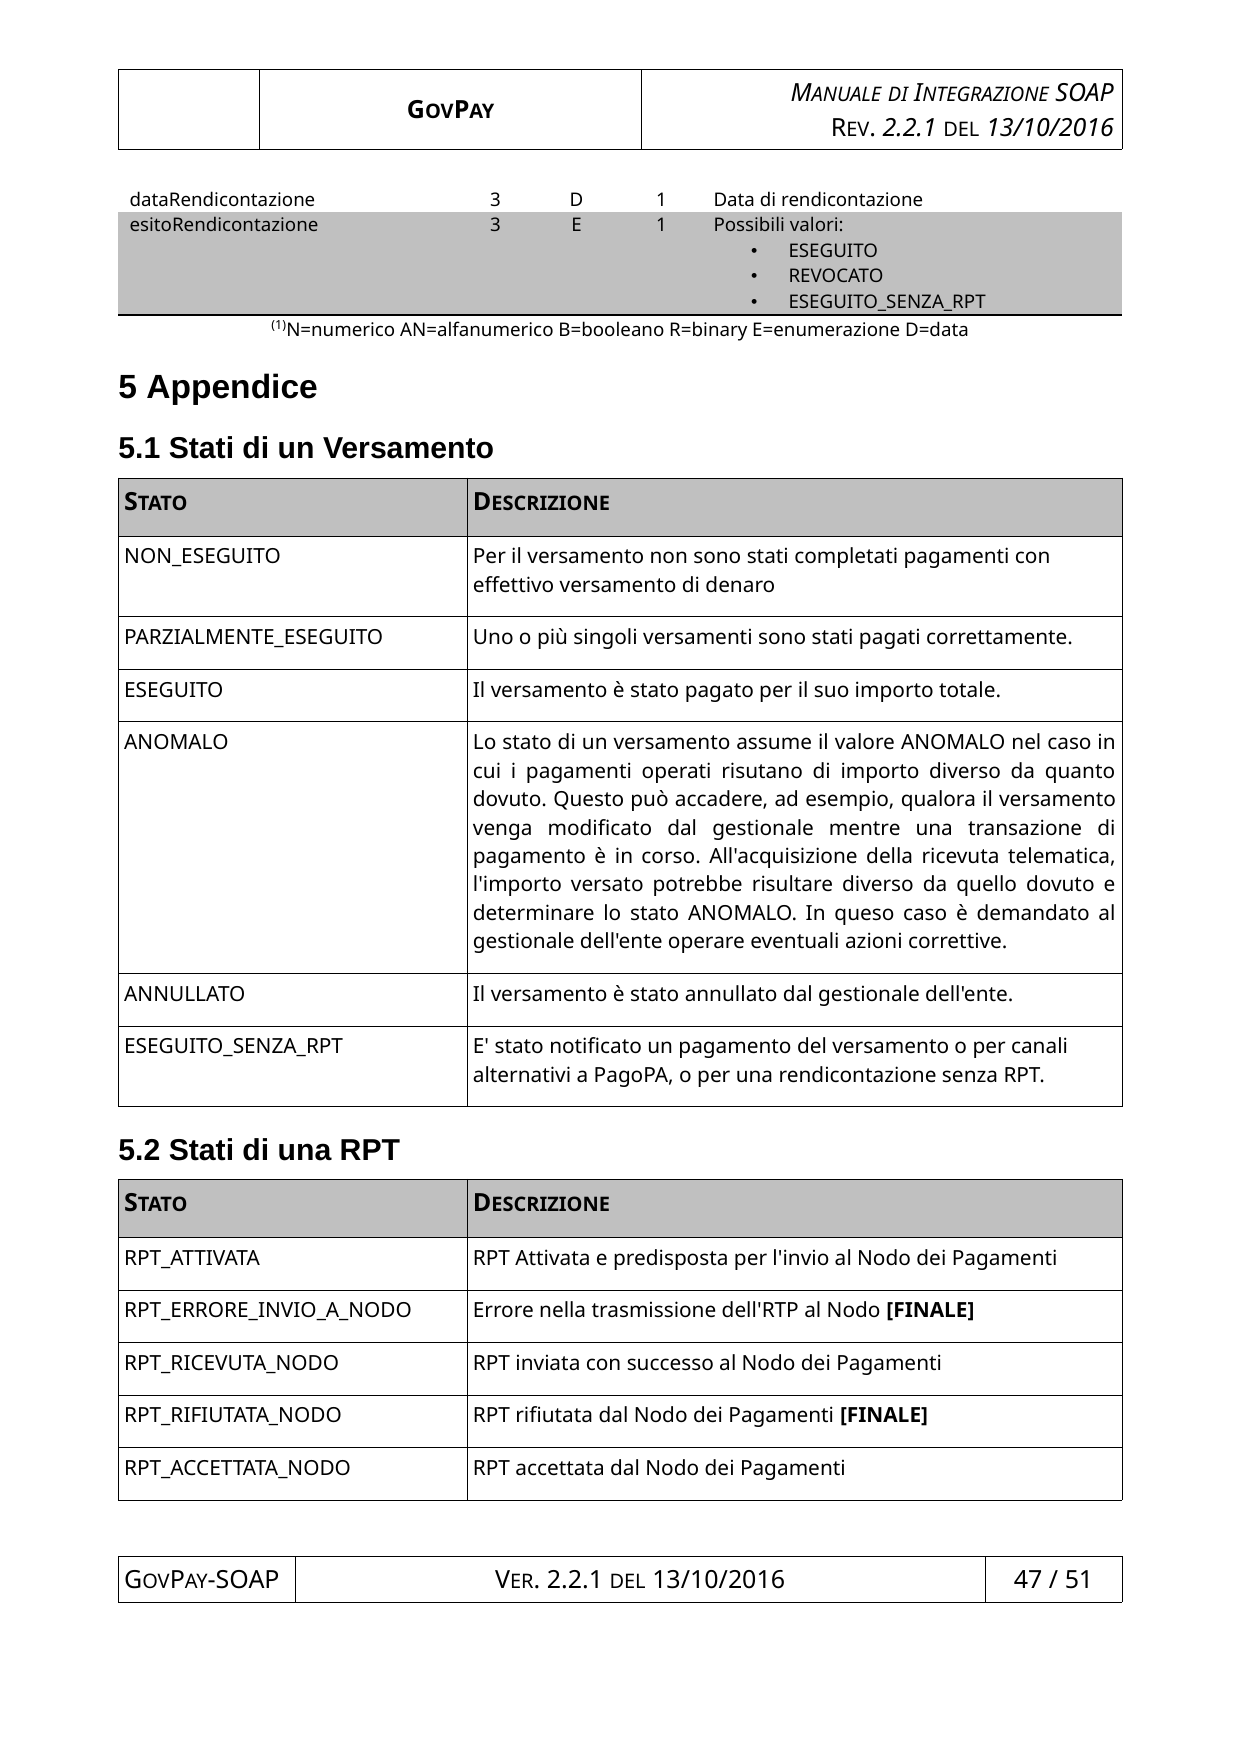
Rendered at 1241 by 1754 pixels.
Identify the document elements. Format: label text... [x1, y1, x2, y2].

table_cell Per il versamento non sono stati completati pagamenti con effettivo versamento di denaro [468, 537, 1122, 616]
table_cell RPT inviata con successo al Nodo dei Pagamenti [468, 1343, 1122, 1394]
table_cell D [532, 186, 620, 212]
text (1)N=numerico AN=alfanumerico B=booleano R=binary E=enumerazione D=data [118, 316, 1122, 341]
table_header Stato [119, 1180, 467, 1237]
subtitle Stati di un Versamento [118, 430, 1122, 465]
table_cell dataRendicontazione [118, 186, 458, 212]
subtitle Appendice [118, 366, 1122, 405]
table_header Stato [119, 479, 467, 536]
table_cell RPT accettata dal Nodo dei Pagamenti [468, 1448, 1122, 1499]
table_cell RPT_ATTIVATA [119, 1238, 467, 1289]
table_cell Uno o più singoli versamenti sono stati pagati correttamente. [468, 617, 1122, 669]
table_cell Errore nella trasmissione dell'RTP al Nodo [FINALE] [468, 1291, 1122, 1342]
table_cell RPT_ERRORE_INVIO_A_NODO [119, 1291, 467, 1342]
table_cell PARZIALMENTE_ESEGUITO [119, 617, 467, 669]
table_cell ESEGUITO_SENZA_RPT [119, 1027, 467, 1106]
table_header Descrizione [468, 1180, 1122, 1237]
table_cell Data di rendicontazione [702, 186, 1122, 212]
table_cell RPT Attivata e predisposta per l'invio al Nodo dei Pagamenti [468, 1238, 1122, 1289]
table_cell E' stato notificato un pagamento del versamento o per canali alternativi a PagoPA, o per una rendicontazione senza RPT. [468, 1027, 1122, 1106]
table_cell RPT_RIFIUTATA_NODO [119, 1396, 467, 1447]
table_cell Possibili valori: ESEGUITO REVOCATO ESEGUITO_SENZA_RPT [702, 212, 1122, 314]
table_cell E [532, 212, 620, 314]
table_cell Il versamento è stato annullato dal gestionale dell'ente. [468, 974, 1122, 1026]
table_cell esitoRendicontazione [118, 212, 458, 314]
table_cell 1 [620, 186, 702, 212]
table_cell ANNULLATO [119, 974, 467, 1026]
table_cell Il versamento è stato pagato per il suo importo totale. [468, 670, 1122, 721]
table_cell RPT rifiutata dal Nodo dei Pagamenti [FINALE] [468, 1396, 1122, 1447]
table_header Descrizione [468, 479, 1122, 536]
table_cell 1 [620, 212, 702, 314]
table_cell ANOMALO [119, 722, 467, 973]
table_cell 3 [458, 186, 532, 212]
table_cell RPT_ACCETTATA_NODO [119, 1448, 467, 1499]
table_cell 3 [458, 212, 532, 314]
table_cell NON_ESEGUITO [119, 537, 467, 616]
table_cell Lo stato di un versamento assume il valore ANOMALO nel caso in cui i pagamenti operati risutano di importo diverso da quanto dovuto. Questo può accadere, ad esempio, qualora il versamento venga modificato dal gestionale mentre una transazione di pagamento è in corso. All'acquisizione della ricevuta telematica, l'importo versato potrebbe risultare diverso da quello dovuto e determinare lo stato ANOMALO. In queso caso è demandato al gestionale dell'ente operare eventuali azioni correttive. [468, 722, 1122, 973]
subtitle Stati di una RPT [118, 1132, 1122, 1166]
table_cell ESEGUITO [119, 670, 467, 721]
table_cell RPT_RICEVUTA_NODO [119, 1343, 467, 1394]
